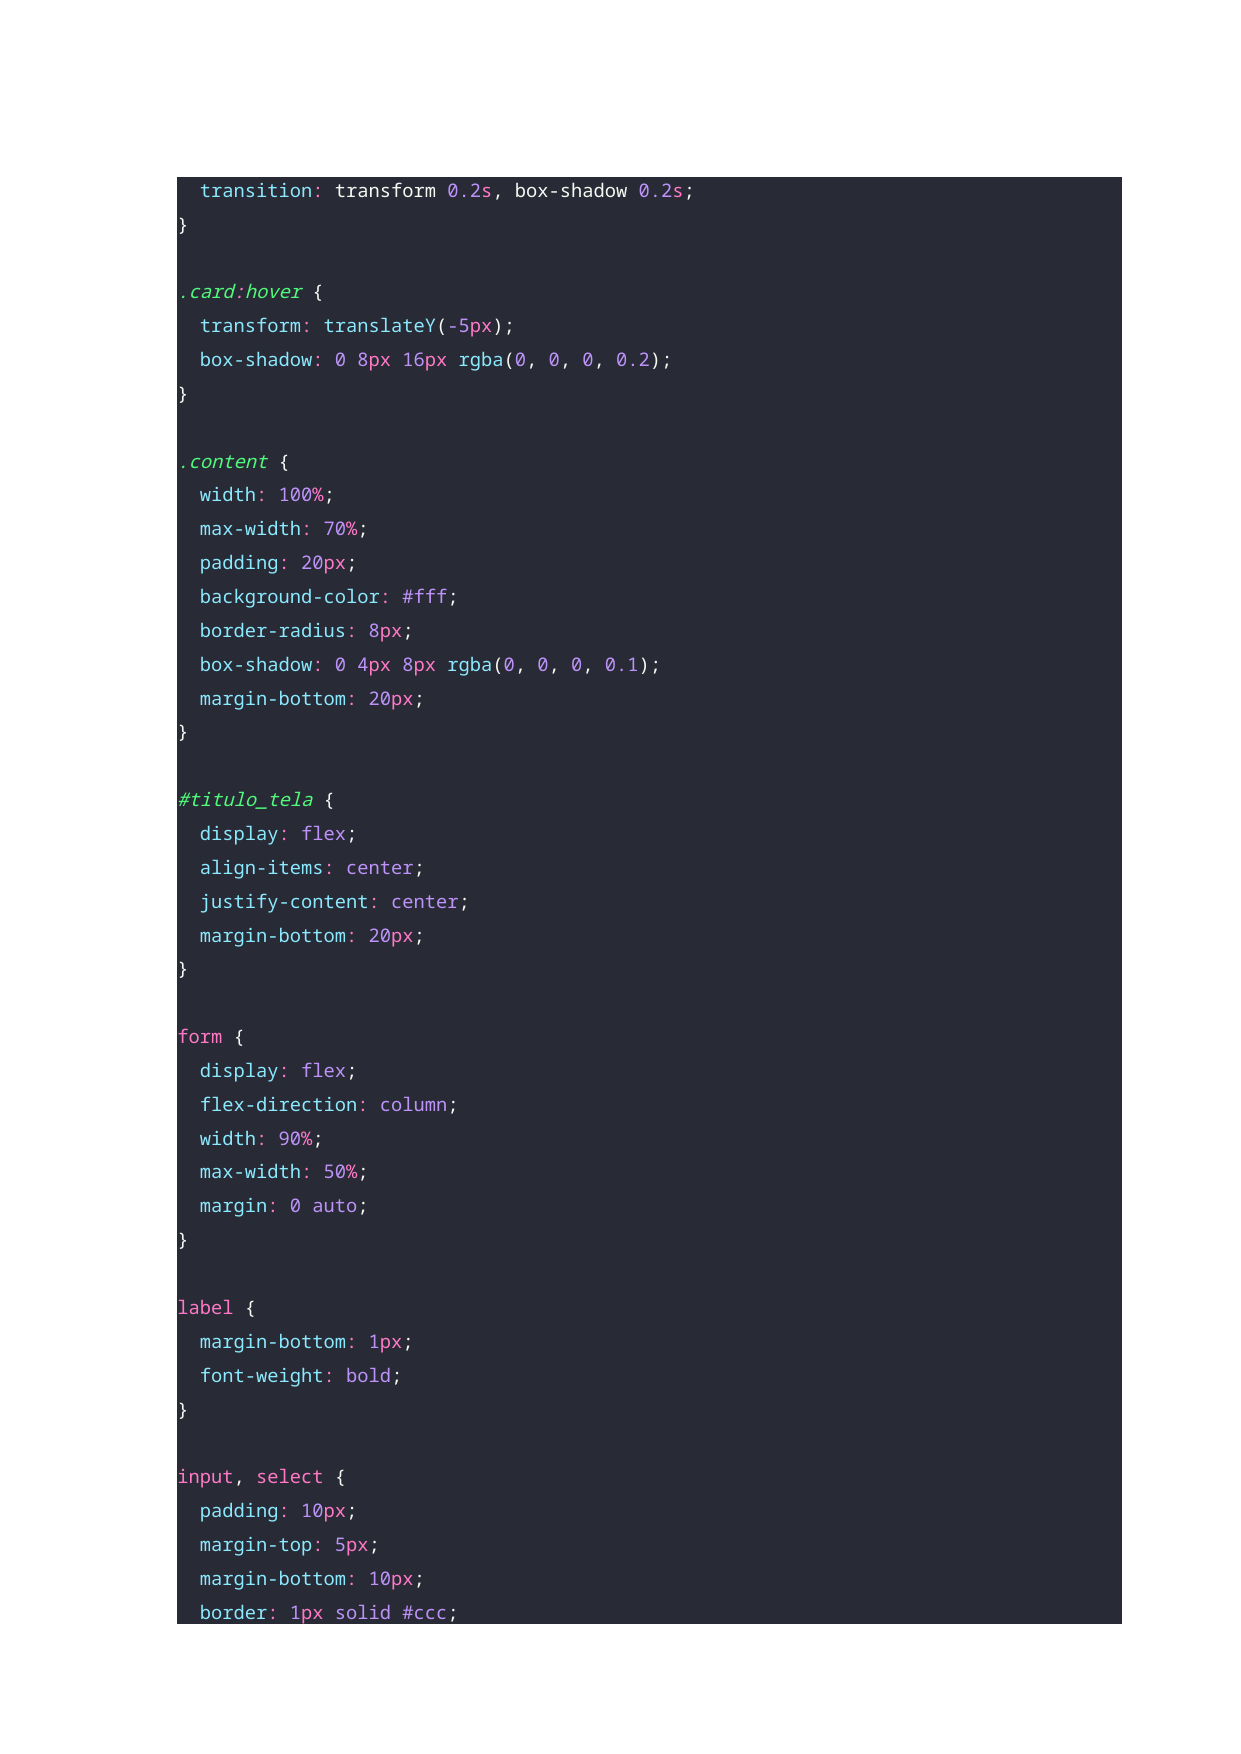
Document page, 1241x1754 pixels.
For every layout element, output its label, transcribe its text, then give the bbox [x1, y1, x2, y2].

text margin: 0 auto; [177, 1193, 1122, 1218]
text transition: transform 0.2s, box-shadow 0.2s; [177, 177, 1122, 203]
text form { [177, 1023, 1122, 1049]
text margin-bottom: 20px; [177, 922, 1122, 947]
text align-items: center; [177, 854, 1122, 880]
text width: 100%; [177, 482, 1122, 507]
text } [177, 719, 1122, 744]
text label { [177, 1294, 1122, 1320]
text font-weight: bold; [177, 1362, 1122, 1387]
text margin-bottom: 20px; [177, 685, 1122, 710]
text margin-bottom: 1px; [177, 1328, 1122, 1354]
text margin-top: 5px; [177, 1531, 1122, 1557]
text flex-direction: column; [177, 1091, 1122, 1117]
text } [177, 1227, 1122, 1252]
text display: flex; [177, 1057, 1122, 1083]
text max-width: 50%; [177, 1159, 1122, 1184]
text justify-content: center; [177, 888, 1122, 913]
text border-radius: 8px; [177, 617, 1122, 643]
text } [177, 1396, 1122, 1421]
text .card:hover { [177, 279, 1122, 304]
text #titulo_tela { [177, 786, 1122, 812]
text box-shadow: 0 4px 8px rgba(0, 0, 0, 0.1); [177, 651, 1122, 677]
text display: flex; [177, 820, 1122, 846]
text box-shadow: 0 8px 16px rgba(0, 0, 0, 0.2); [177, 346, 1122, 372]
text transform: translateY(-5px); [177, 312, 1122, 338]
text input, select { [177, 1463, 1122, 1489]
text padding: 10px; [177, 1497, 1122, 1523]
text } [177, 380, 1122, 406]
text background-color: #fff; [177, 583, 1122, 609]
text width: 90%; [177, 1125, 1122, 1151]
text } [177, 211, 1122, 236]
text border: 1px solid #ccc; [177, 1599, 1122, 1624]
text .content { [177, 448, 1122, 473]
text padding: 20px; [177, 549, 1122, 575]
text } [177, 956, 1122, 981]
text max-width: 70%; [177, 516, 1122, 541]
text margin-bottom: 10px; [177, 1565, 1122, 1591]
